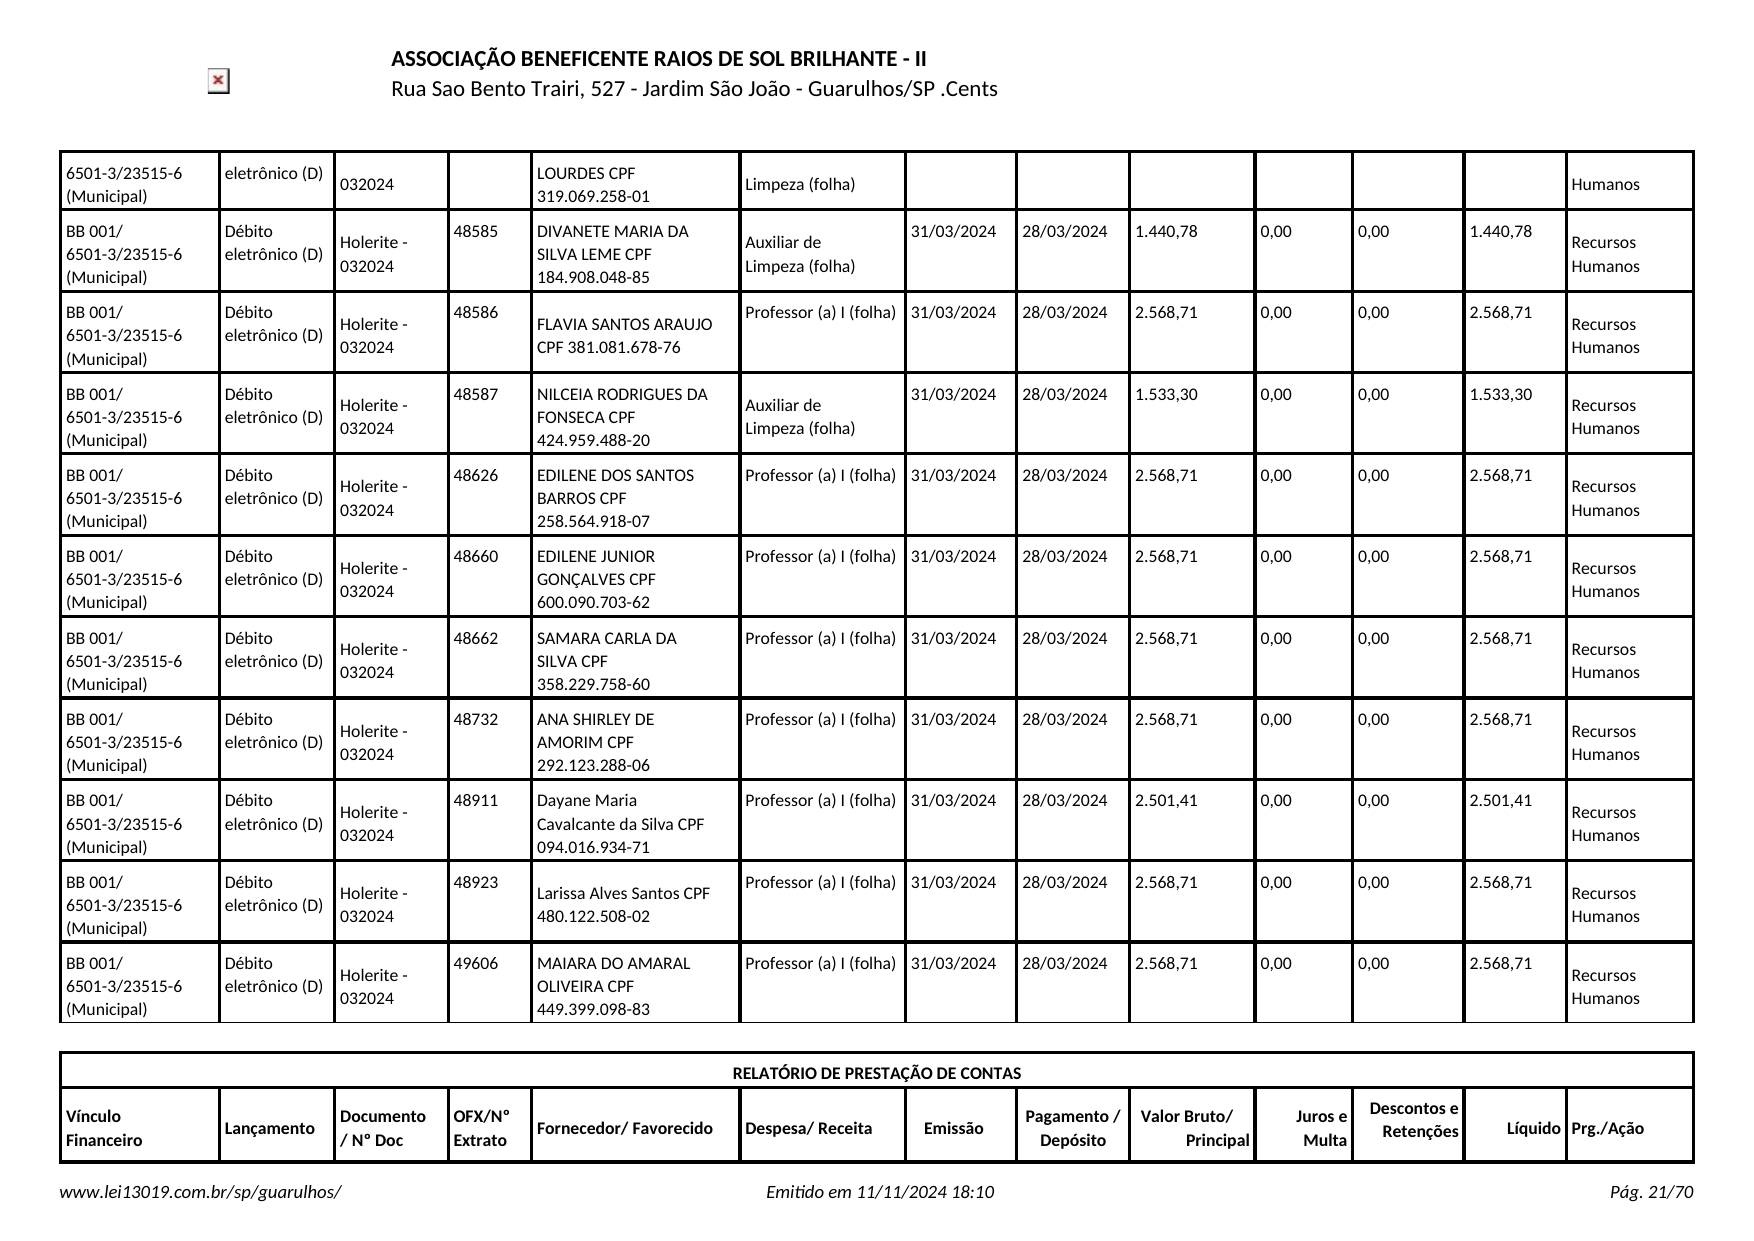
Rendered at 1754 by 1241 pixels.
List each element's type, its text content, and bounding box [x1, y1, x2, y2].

table_cell Professor (a) I (folha) [742, 781, 904, 859]
table_cell 2.568,71 [1131, 618, 1253, 696]
table_cell Débito eletrônico (D) [221, 618, 333, 696]
table_cell NILCEIA RODRIGUES DA FONSECA CPF 424.959.488-20 [533, 374, 738, 452]
table_cell 48662 [450, 618, 530, 696]
table_cell 2.568,71 [1131, 455, 1253, 534]
table_cell 28/03/2024 [1018, 618, 1128, 696]
table_cell 48911 [450, 781, 530, 859]
table_cell Humanos [1568, 153, 1692, 208]
table_cell 31/03/2024 [907, 781, 1015, 859]
table_cell Débito eletrônico (D) [221, 211, 333, 289]
table_cell Lançamento [221, 1089, 333, 1160]
table_cell Débito eletrônico (D) [221, 700, 333, 778]
table_cell Holerite - 032024 [336, 455, 447, 534]
table_cell BB 001/ 6501-3/23515-6 (Municipal) [62, 374, 218, 452]
table_cell Emissão [907, 1089, 1015, 1160]
table_cell 0,00 [1257, 862, 1351, 940]
table_cell 2.568,71 [1131, 700, 1253, 778]
table_cell 2.568,71 [1466, 944, 1565, 1022]
table_cell 31/03/2024 [907, 862, 1015, 940]
table_cell Recursos Humanos [1568, 293, 1692, 371]
table_cell Recursos Humanos [1568, 537, 1692, 615]
table_cell 31/03/2024 [907, 293, 1015, 371]
table_cell 0,00 [1354, 455, 1462, 534]
table_cell 28/03/2024 [1018, 374, 1128, 452]
table_cell Valor Bruto/ Principal [1131, 1089, 1253, 1160]
table_cell 2.501,41 [1466, 781, 1565, 859]
table_cell BB 001/ 6501-3/23515-6 (Municipal) [62, 537, 218, 615]
table_cell 2.501,41 [1131, 781, 1253, 859]
table_cell 0,00 [1354, 700, 1462, 778]
table_cell Recursos Humanos [1568, 944, 1692, 1022]
table_cell 0,00 [1257, 700, 1351, 778]
table_cell 28/03/2024 [1018, 293, 1128, 371]
table_cell eletrônico (D) [221, 153, 333, 208]
table_cell Holerite - 032024 [336, 374, 447, 452]
table_cell 0,00 [1354, 537, 1462, 615]
table_cell 31/03/2024 [907, 944, 1015, 1022]
table_cell Professor (a) I (folha) [742, 455, 904, 534]
table_cell 48586 [450, 293, 530, 371]
table_cell 28/03/2024 [1018, 700, 1128, 778]
table_cell 0,00 [1257, 781, 1351, 859]
table_cell 1.533,30 [1466, 374, 1565, 452]
table_cell Holerite - 032024 [336, 537, 447, 615]
table_cell Recursos Humanos [1568, 781, 1692, 859]
table_cell Recursos Humanos [1568, 374, 1692, 452]
table_cell LOURDES CPF 319.069.258-01 [533, 153, 738, 208]
table_cell Professor (a) I (folha) [742, 618, 904, 696]
table_cell Débito eletrônico (D) [221, 862, 333, 940]
table_cell 31/03/2024 [907, 618, 1015, 696]
table_cell 0,00 [1257, 211, 1351, 289]
table_cell 6501-3/23515-6 (Municipal) [62, 153, 218, 208]
table_cell Débito eletrônico (D) [221, 293, 333, 371]
table_cell [1018, 153, 1128, 208]
table_cell 2.568,71 [1131, 537, 1253, 615]
table_cell Documento / Nº Doc [336, 1089, 447, 1160]
table_cell 0,00 [1257, 293, 1351, 371]
table_cell [450, 153, 530, 208]
table_cell 0,00 [1354, 374, 1462, 452]
table_cell Auxiliar de Limpeza (folha) [742, 374, 904, 452]
table_cell Débito eletrônico (D) [221, 781, 333, 859]
table_cell - 032024 [336, 153, 447, 208]
table_cell Descontos e Retenções [1354, 1089, 1462, 1160]
table_cell 0,00 [1354, 862, 1462, 940]
table_cell Holerite - 032024 [336, 944, 447, 1022]
table_cell 0,00 [1257, 618, 1351, 696]
table_cell Professor (a) I (folha) [742, 862, 904, 940]
table_cell 2.568,71 [1466, 700, 1565, 778]
table_cell Holerite - 032024 [336, 211, 447, 289]
table_cell BB 001/ 6501-3/23515-6 (Municipal) [62, 618, 218, 696]
table_cell Débito eletrônico (D) [221, 944, 333, 1022]
table_cell 31/03/2024 [907, 374, 1015, 452]
table_cell Limpeza (folha) [742, 153, 904, 208]
table_cell Recursos Humanos [1568, 455, 1692, 534]
table_cell 28/03/2024 [1018, 455, 1128, 534]
table_cell Professor (a) I (folha) [742, 293, 904, 371]
table_cell Holerite - 032024 [336, 618, 447, 696]
table_cell 2.568,71 [1131, 862, 1253, 940]
table_cell 48923 [450, 862, 530, 940]
table_cell 0,00 [1257, 455, 1351, 534]
table_cell DIVANETE MARIA DA SILVA LEME CPF 184.908.048-85 [533, 211, 738, 289]
table_cell [1131, 153, 1253, 208]
table_cell 0,00 [1257, 374, 1351, 452]
table_cell Professor (a) I (folha) [742, 700, 904, 778]
table_cell 0,00 [1257, 537, 1351, 615]
table_cell Recursos Humanos [1568, 211, 1692, 289]
table_cell Holerite - 032024 [336, 781, 447, 859]
table_cell 31/03/2024 [907, 455, 1015, 534]
table_cell 0,00 [1354, 781, 1462, 859]
table_cell 28/03/2024 [1018, 537, 1128, 615]
table_cell 28/03/2024 [1018, 211, 1128, 289]
table_cell Líquido [1466, 1089, 1565, 1160]
table_cell Holerite - 032024 [336, 862, 447, 940]
table_cell [1257, 153, 1351, 208]
table_cell BB 001/ 6501-3/23515-6 (Municipal) [62, 455, 218, 534]
table_cell BB 001/ 6501-3/23515-6 (Municipal) [62, 781, 218, 859]
table_cell MAIARA DO AMARAL OLIVEIRA CPF 449.399.098-83 [533, 944, 738, 1022]
table_cell Holerite - 032024 [336, 293, 447, 371]
table_cell 2.568,71 [1131, 944, 1253, 1022]
table_cell EDILENE DOS SANTOS BARROS CPF 258.564.918-07 [533, 455, 738, 534]
table_cell Professor (a) I (folha) [742, 537, 904, 615]
table_cell Dayane Maria Cavalcante da Silva CPF 094.016.934-71 [533, 781, 738, 859]
table_cell Pagamento / Depósito [1018, 1089, 1128, 1160]
table_cell Recursos Humanos [1568, 700, 1692, 778]
table_cell 31/03/2024 [907, 211, 1015, 289]
table_cell 28/03/2024 [1018, 862, 1128, 940]
table_cell Débito eletrônico (D) [221, 455, 333, 534]
table_cell 31/03/2024 [907, 537, 1015, 615]
table_cell Professor (a) I (folha) [742, 944, 904, 1022]
table_cell SAMARA CARLA DA SILVA CPF 358.229.758-60 [533, 618, 738, 696]
table_cell 48626 [450, 455, 530, 534]
table_cell 2.568,71 [1131, 293, 1253, 371]
table_cell 48587 [450, 374, 530, 452]
table_cell 2.568,71 [1466, 455, 1565, 534]
table_cell 2.568,71 [1466, 862, 1565, 940]
table_cell BB 001/ 6501-3/23515-6 (Municipal) [62, 700, 218, 778]
table_header RELATÓRIO DE PRESTAÇÃO DE CONTAS [62, 1054, 1692, 1086]
table_cell 2.568,71 [1466, 293, 1565, 371]
table_cell 0,00 [1354, 944, 1462, 1022]
table_cell [907, 153, 1015, 208]
table_cell Auxiliar de Limpeza (folha) [742, 211, 904, 289]
table_cell 0,00 [1354, 211, 1462, 289]
table_cell 48660 [450, 537, 530, 615]
table_cell Recursos Humanos [1568, 618, 1692, 696]
table_cell BB 001/ 6501-3/23515-6 (Municipal) [62, 293, 218, 371]
table_cell BB 001/ 6501-3/23515-6 (Municipal) [62, 211, 218, 289]
table_cell [1354, 153, 1462, 208]
table_cell 48732 [450, 700, 530, 778]
table_cell BB 001/ 6501-3/23515-6 (Municipal) [62, 862, 218, 940]
table_cell Vínculo Financeiro [62, 1089, 218, 1160]
table_cell 48585 [450, 211, 530, 289]
table_cell ANA SHIRLEY DE AMORIM CPF 292.123.288-06 [533, 700, 738, 778]
table_cell Prg./Ação [1568, 1089, 1692, 1160]
table_cell 1.440,78 [1466, 211, 1565, 289]
table_cell Débito eletrônico (D) [221, 374, 333, 452]
table_cell FLAVIA SANTOS ARAUJO CPF 381.081.678-76 [533, 293, 738, 371]
table_cell 28/03/2024 [1018, 944, 1128, 1022]
table_cell Holerite - 032024 [336, 700, 447, 778]
table_cell Despesa/ Receita [742, 1089, 904, 1160]
table_cell Débito eletrônico (D) [221, 537, 333, 615]
table_cell 2.568,71 [1466, 537, 1565, 615]
table_cell 49606 [450, 944, 530, 1022]
table_cell Recursos Humanos [1568, 862, 1692, 940]
table_cell 2.568,71 [1466, 618, 1565, 696]
table_cell [1466, 153, 1565, 208]
table_cell Juros e Multa [1257, 1089, 1351, 1160]
table_cell 31/03/2024 [907, 700, 1015, 778]
table_cell EDILENE JUNIOR GONÇALVES CPF 600.090.703-62 [533, 537, 738, 615]
table_cell 0,00 [1354, 293, 1462, 371]
table_cell 1.440,78 [1131, 211, 1253, 289]
table_cell 28/03/2024 [1018, 781, 1128, 859]
table_cell 0,00 [1257, 944, 1351, 1022]
table_cell 1.533,30 [1131, 374, 1253, 452]
table_cell Fornecedor/ Favorecido [533, 1089, 738, 1160]
table_cell BB 001/ 6501-3/23515-6 (Municipal) [62, 944, 218, 1022]
table_cell Larissa Alves Santos CPF 480.122.508-02 [533, 862, 738, 940]
table_cell 0,00 [1354, 618, 1462, 696]
table_cell OFX/Nº Extrato [450, 1089, 530, 1160]
